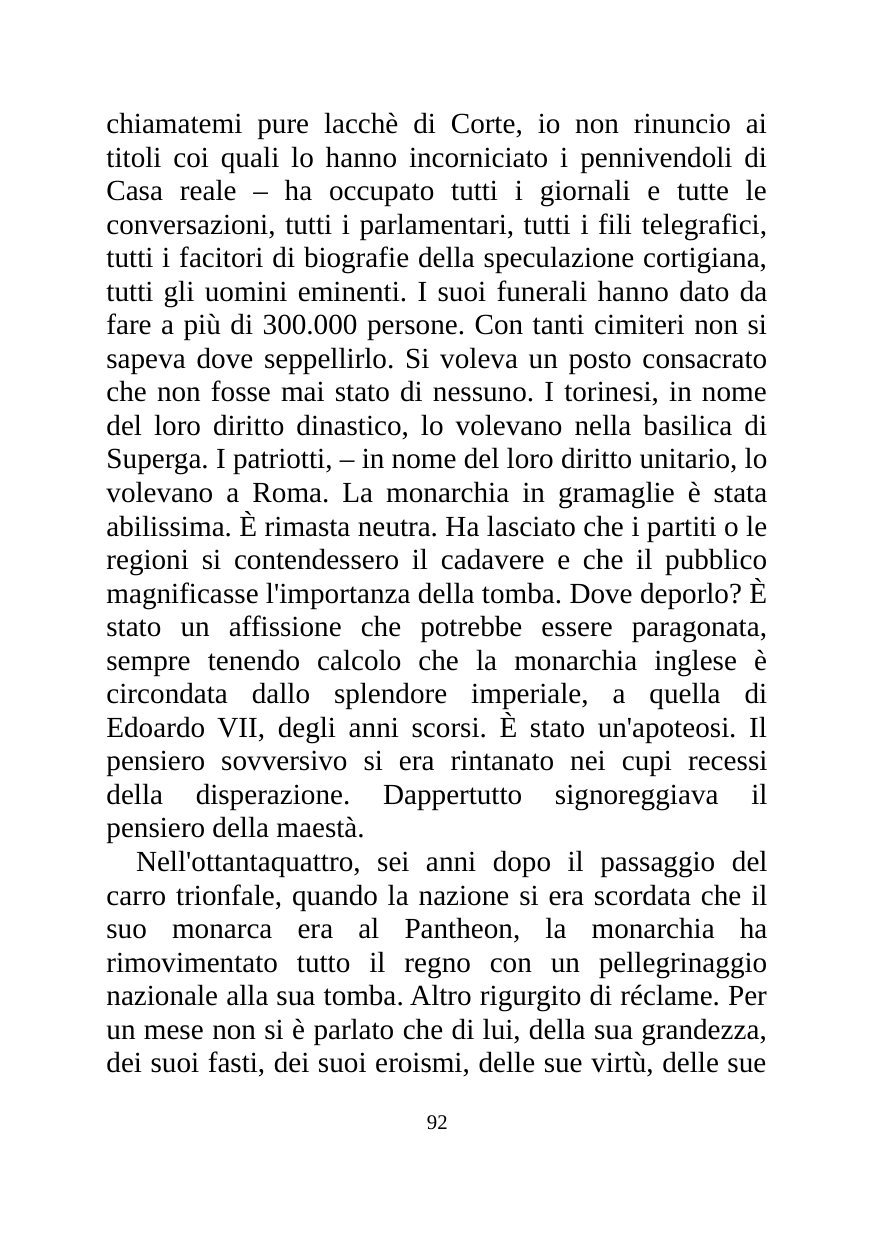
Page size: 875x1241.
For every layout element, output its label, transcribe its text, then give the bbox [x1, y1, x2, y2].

text chiamatemi pure lacchè di Corte, io non rinuncio ai titoli coi quali lo hanno incorniciato i pennivendoli di Casa reale – ha occupato tutti i giornali e tutte le conversazioni, tutti i parlamentari, tutti i fili telegrafici, tutti i facitori di biografie della speculazione cortigiana, tutti gli uomini eminenti. I suoi funerali hanno dato da fare a più di 300.000 persone. Con tanti cimiteri non si sapeva dove seppellirlo. Si voleva un posto consacrato che non fosse mai stato di nessuno. I torinesi, in nome del loro diritto dinastico, lo volevano nella basilica di Superga. I patriotti, – in nome del loro diritto unitario, lo volevano a Roma. La monarchia in gramaglie è stata abilissima. È rimasta neutra. Ha lasciato che i partiti o le regioni si contendessero il cadavere e che il pubblico magnificasse l'importanza della tomba. Dove deporlo? È stato un affissione che potrebbe essere paragonata, sempre tenendo calcolo che la monarchia inglese è circondata dallo splendore imperiale, a quella di Edoardo VII, degli anni scorsi. È stato un'apoteosi. Il pensiero sovversivo si era rintanato nei cupi recessi della disperazione. Dappertutto signoreggiava il pensiero della maestà. [106, 106, 768, 844]
text Nell'ottantaquattro, sei anni dopo il passaggio del carro trionfale, quando la nazione si era scordata che il suo monarca era al Pantheon, la monarchia ha rimovimentato tutto il regno con un pellegrinaggio nazionale alla sua tomba. Altro rigurgito di réclame. Per un mese non si è parlato che di lui, della sua grandezza, dei suoi fasti, dei suoi eroismi, delle sue virtù, delle sue [106, 844, 768, 1079]
